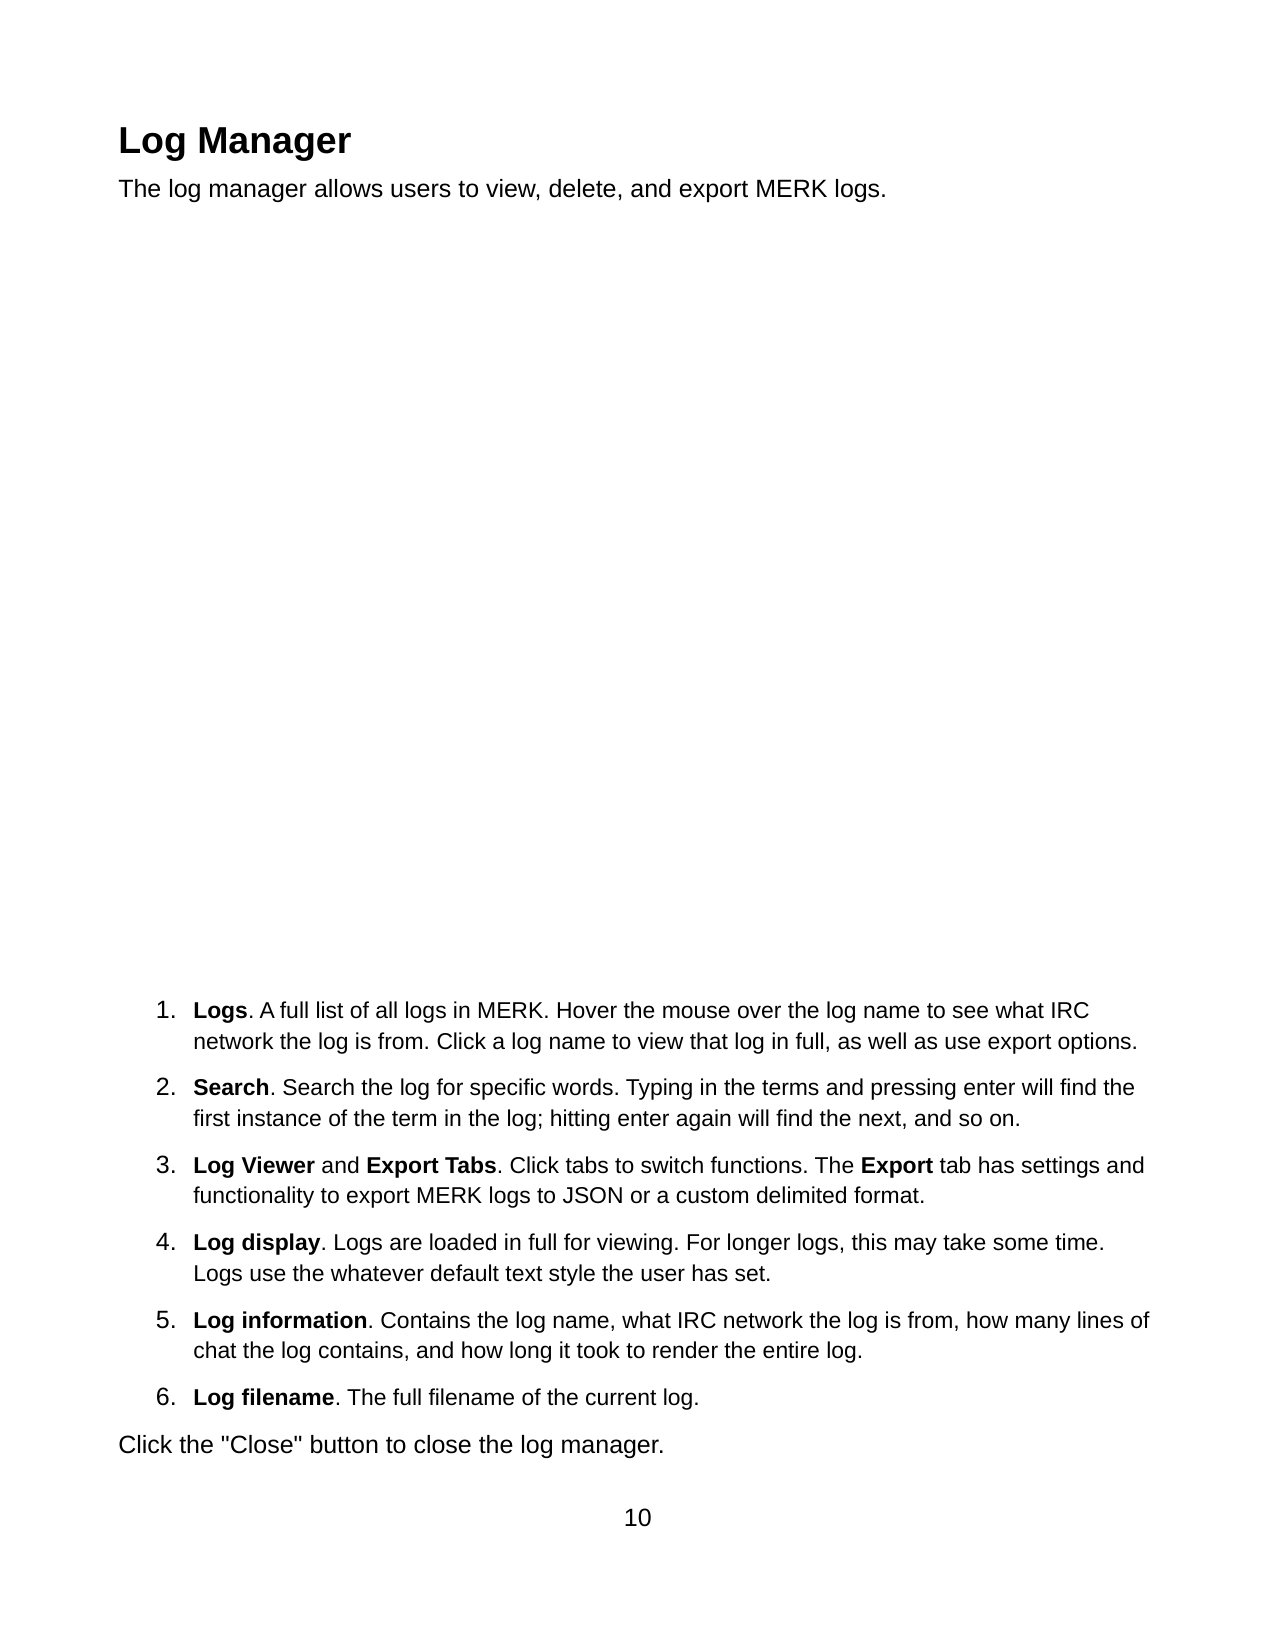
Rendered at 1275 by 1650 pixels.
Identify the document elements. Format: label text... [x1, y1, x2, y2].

subtitle Log Manager [118, 118, 1157, 161]
list Logs. A full list of all logs in MERK. Hover the mouse over the log name to see what IRC network the log is from. Click a log name to view that log in full, as well as use export options. [156, 995, 1157, 1054]
list Log information. Contains the log name, what IRC network the log is from, how many lines of chat the log contains, and how long it took to render the entire log. [156, 1304, 1157, 1363]
list Log display. Logs are loaded in full for viewing. For longer logs, this may take some time. Logs use the whatever default text style the user has set. [156, 1227, 1157, 1286]
list Log filename. The full filename of the current log. [156, 1382, 1157, 1411]
list Search. Search the log for specific words. Typing in the terms and pressing enter will find the first instance of the term in the log; hitting enter again will find the next, and so on. [156, 1072, 1157, 1131]
text Click the "Close" button to close the log manager. [118, 1429, 1157, 1458]
text The log manager allows users to view, delete, and export MERK logs. [118, 174, 1157, 202]
list Log Viewer and Export Tabs. Click tabs to switch functions. The Export tab has settings and functionality to export MERK logs to JSON or a custom delimited format. [156, 1150, 1157, 1209]
